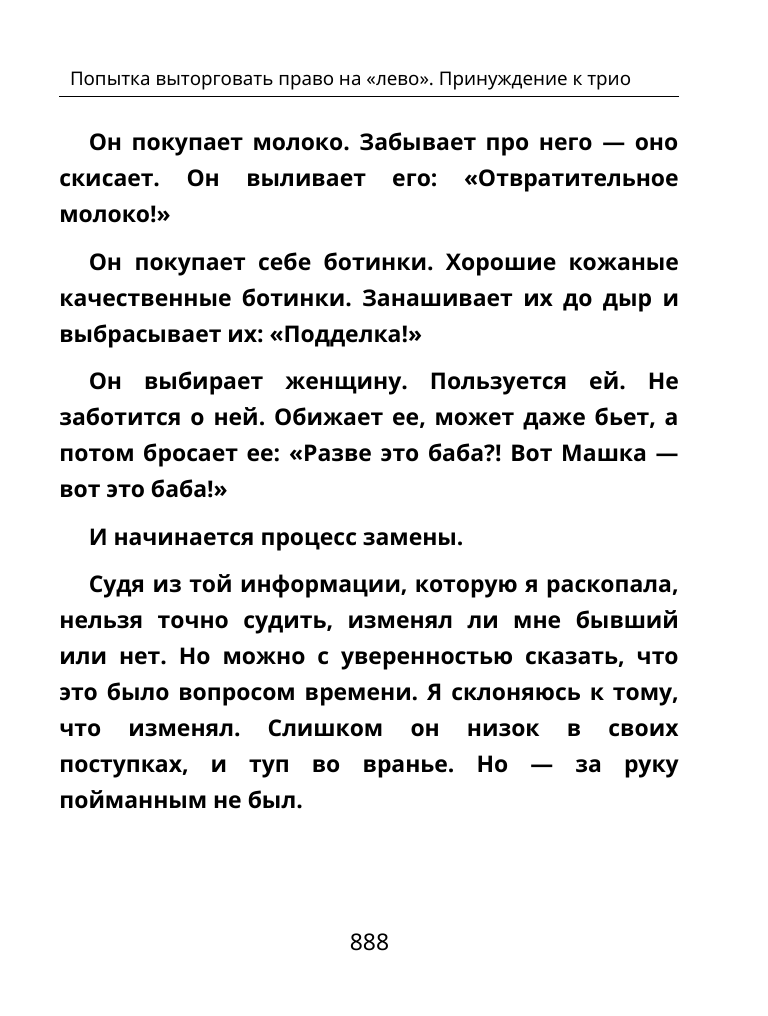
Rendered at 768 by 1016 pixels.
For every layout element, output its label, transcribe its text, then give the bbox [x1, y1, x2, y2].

text Судя из той информации, которую я раскопала, нельзя точно судить, изменял ли мне бывший или нет. Но можно с уверенностью сказать, что это было вопросом времени. Я склоняюсь к тому, что изменял. Слишком он низок в своих поступках, и туп во вранье. Но — за руку пойманным не был. [59, 568, 679, 815]
text Он покупает себе ботинки. Хорошие кожаные качественные ботинки. Занашивает их до дыр и выбрасывает их: «Подделка!» [59, 246, 679, 349]
text Он покупает молоко. Забывает про него — оно скисает. Он выливает его: «Отвратительное молоко!» [59, 126, 679, 229]
text И начинается процесс замены. [59, 521, 679, 552]
text Он выбирает женщину. Пользуется ей. Не заботится о ней. Обижает ее, может даже бьет, а потом бросает ее: «Разве это баба?! Вот Машка — вот это баба!» [59, 365, 679, 504]
